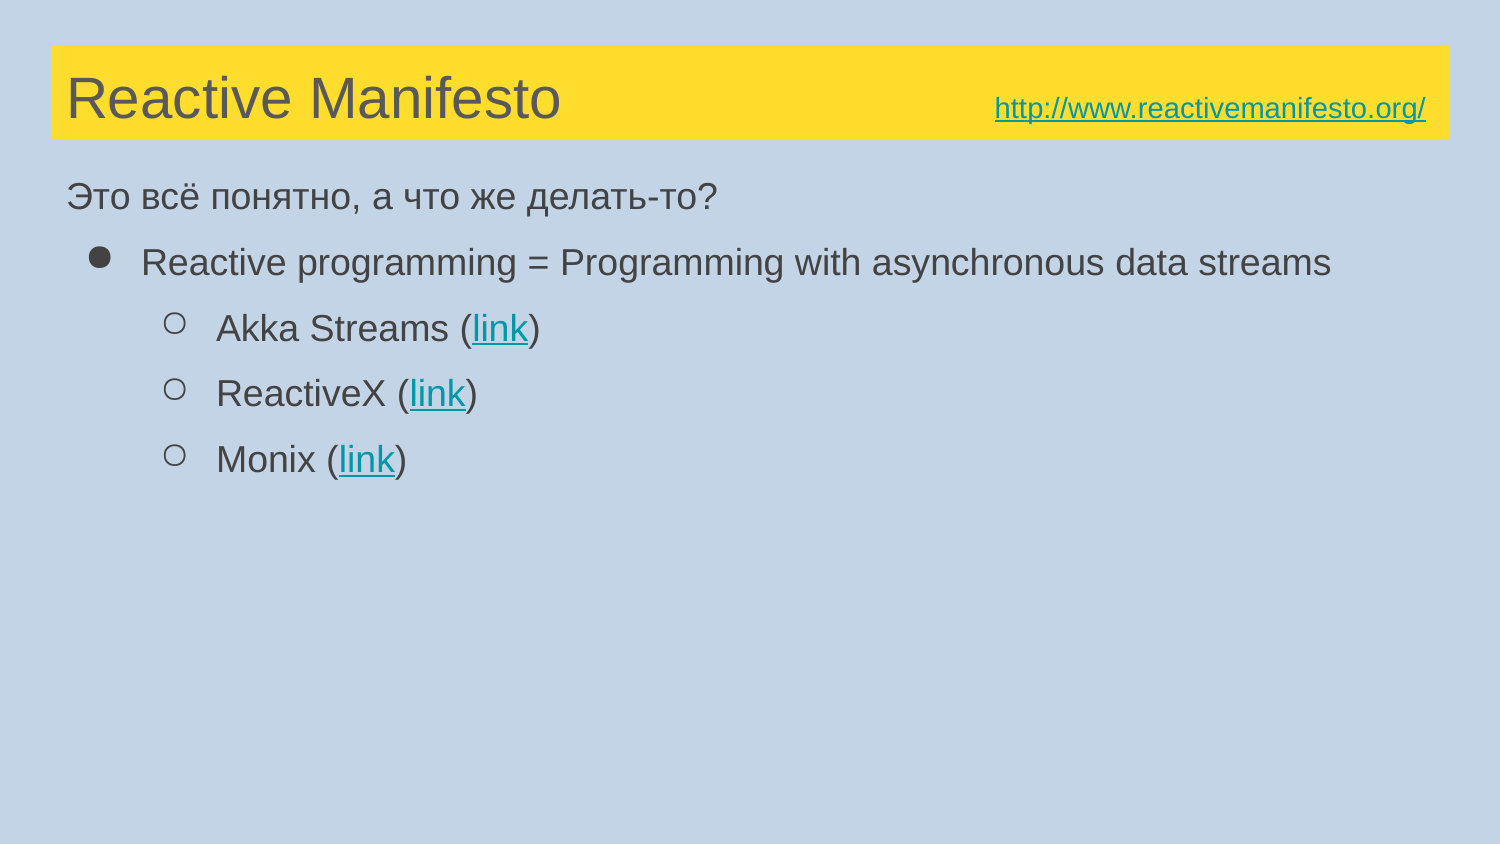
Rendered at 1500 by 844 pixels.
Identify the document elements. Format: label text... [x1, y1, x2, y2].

text_box http://www.reactivemanifesto.org/ [702, 45, 1450, 140]
text_box Это всё понятно, а что же делать-то? Reactive programming = Programming with asynchronous data streams Akka Streams (link) ReactiveX (link) Monix (link) [51, 156, 1449, 818]
title Reactive Manifesto [51, 45, 702, 140]
